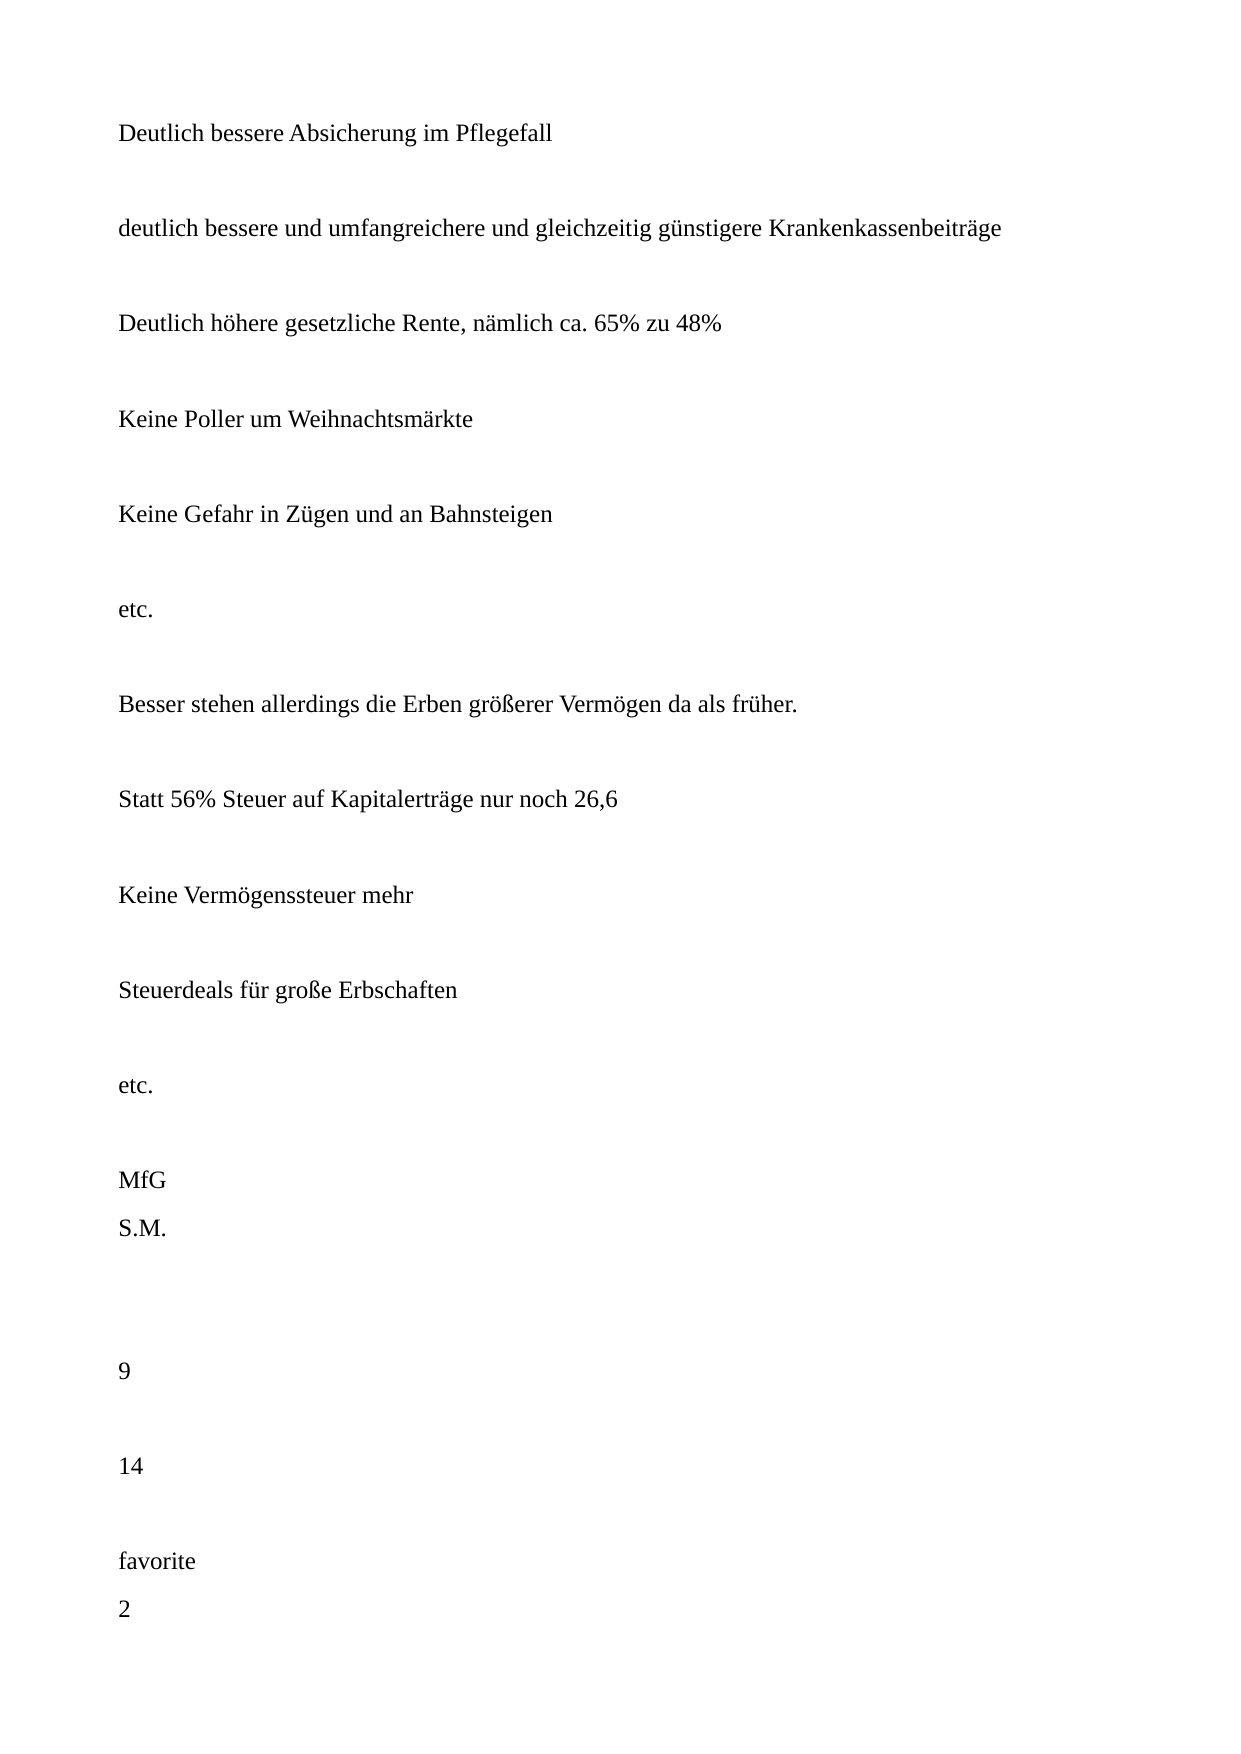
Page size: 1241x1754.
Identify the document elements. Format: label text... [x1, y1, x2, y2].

text Deutlich höhere gesetzliche Rente, nämlich ca. 65% zu 48% [118, 308, 1122, 337]
text S.M. [118, 1213, 1122, 1242]
text Steuerdeals für große Erbschaften [118, 975, 1122, 1004]
text Keine Vermögenssteuer mehr [118, 880, 1122, 908]
text Keine Poller um Weihnachtsmärkte [118, 404, 1122, 432]
text 14 [118, 1451, 1122, 1480]
text Besser stehen allerdings die Erben größerer Vermögen da als früher. [118, 689, 1122, 718]
text Keine Gefahr in Zügen und an Bahnsteigen [118, 499, 1122, 528]
text 2 [118, 1594, 1122, 1623]
text MfG [118, 1165, 1122, 1194]
text Statt 56% Steuer auf Kapitalerträge nur noch 26,6 [118, 784, 1122, 813]
text etc. [118, 1070, 1122, 1099]
text Deutlich bessere Absicherung im Pflegefall [118, 118, 1122, 147]
text 9 [118, 1356, 1122, 1384]
text favorite [118, 1546, 1122, 1575]
text etc. [118, 594, 1122, 623]
text deutlich bessere und umfangreichere und gleichzeitig günstigere Krankenkassenbeiträge [118, 213, 1122, 242]
